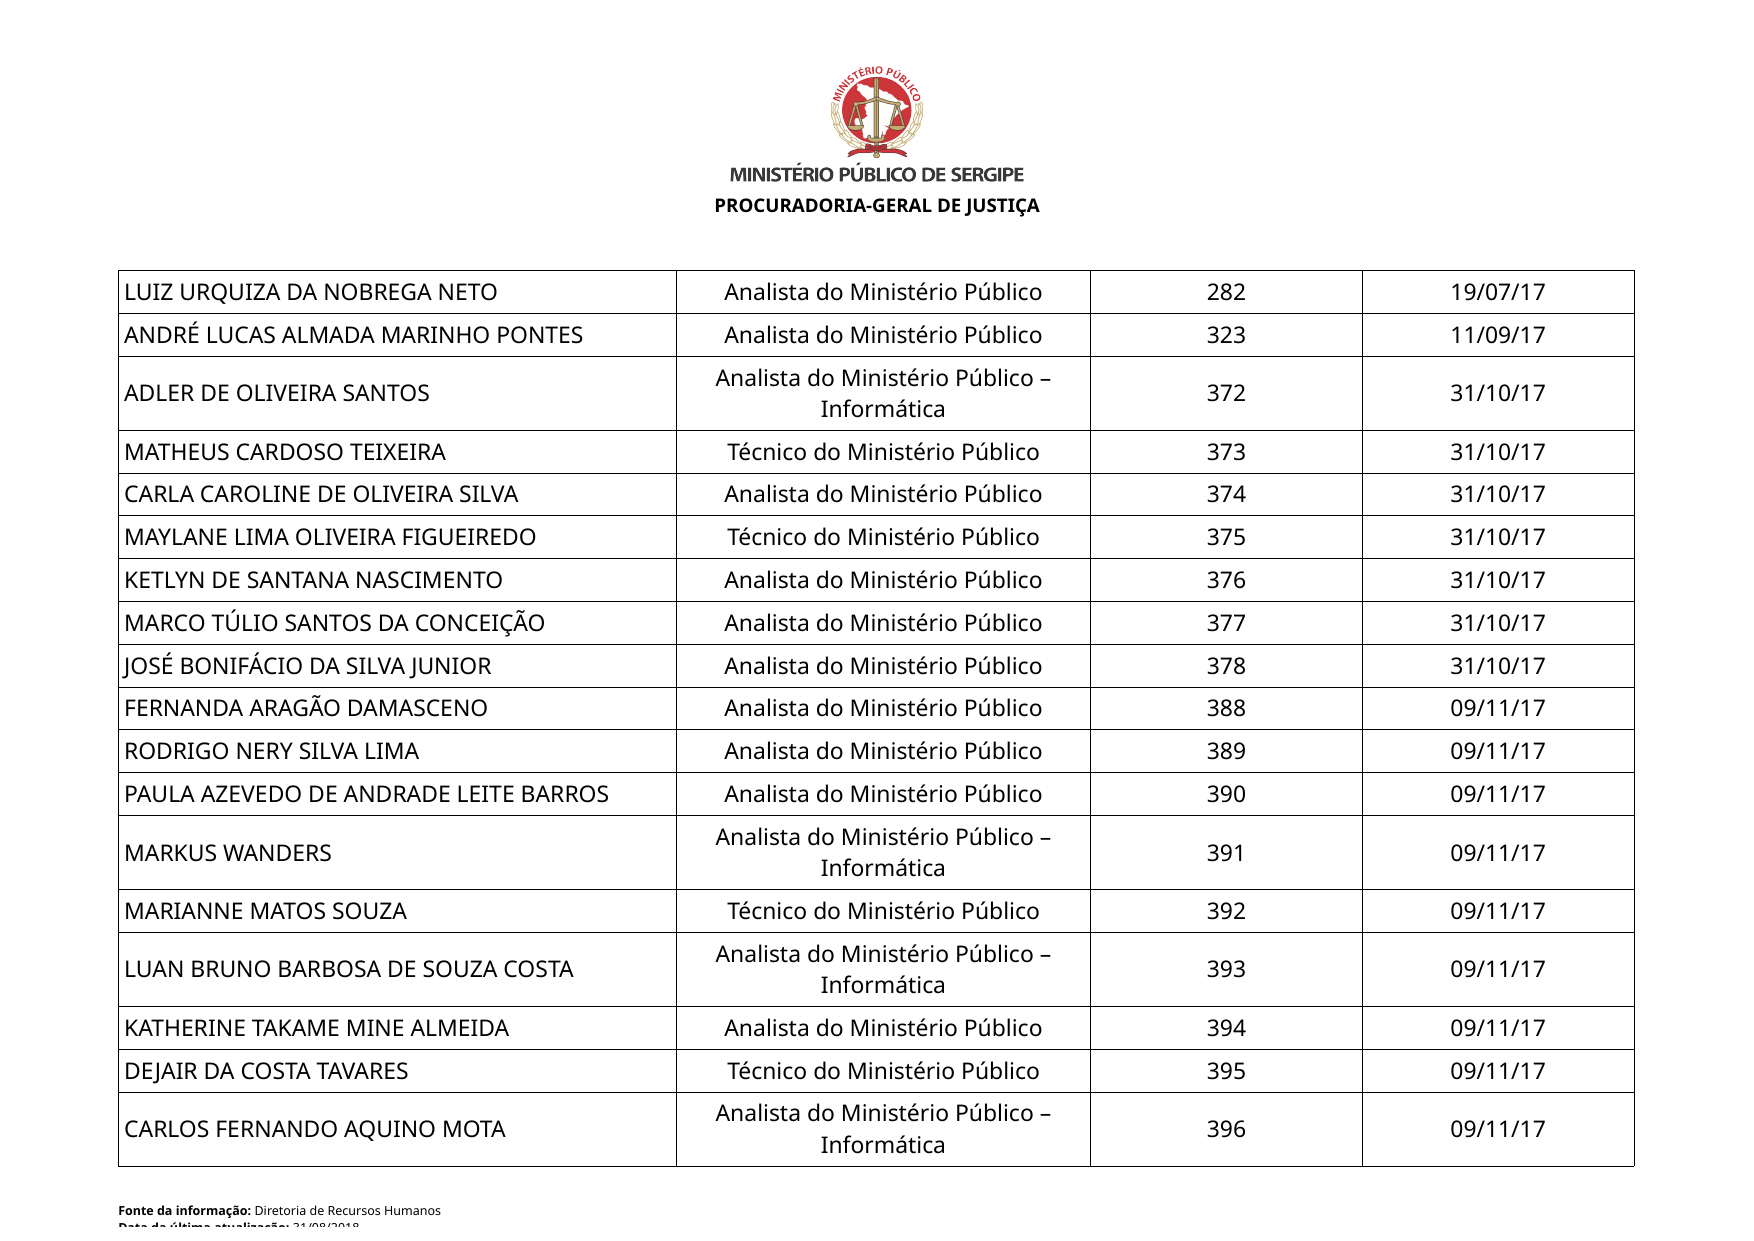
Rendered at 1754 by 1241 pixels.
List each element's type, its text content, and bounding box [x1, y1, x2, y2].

table_cell 377 [1091, 602, 1362, 644]
table_cell 31/10/17 [1363, 431, 1634, 472]
table_cell Técnico do Ministério Público [677, 1050, 1090, 1092]
table_cell Analista do Ministério Público [677, 559, 1090, 601]
table_cell MARIANNE MATOS SOUZA [119, 890, 676, 932]
table_cell 282 [1091, 271, 1362, 313]
table_cell 378 [1091, 645, 1362, 687]
table_cell 31/10/17 [1363, 645, 1634, 687]
table_cell Analista do Ministério Público [677, 773, 1090, 815]
table_cell KATHERINE TAKAME MINE ALMEIDA [119, 1007, 676, 1049]
table_cell ADLER DE OLIVEIRA SANTOS [119, 357, 676, 430]
table_cell LUAN BRUNO BARBOSA DE SOUZA COSTA [119, 933, 676, 1006]
table_cell 394 [1091, 1007, 1362, 1049]
table_cell Analista do Ministério Público – Informática [677, 933, 1090, 1006]
table_cell 09/11/17 [1363, 890, 1634, 932]
table_cell Analista do Ministério Público [677, 271, 1090, 313]
table_cell 375 [1091, 516, 1362, 558]
table_cell 392 [1091, 890, 1362, 932]
table_cell RODRIGO NERY SILVA LIMA [119, 730, 676, 772]
table_cell FERNANDA ARAGÃO DAMASCENO [119, 688, 676, 729]
table_cell Analista do Ministério Público [677, 645, 1090, 687]
table_cell JOSÉ BONIFÁCIO DA SILVA JUNIOR [119, 645, 676, 687]
table_cell Analista do Ministério Público – Informática [677, 1093, 1090, 1166]
table_cell 393 [1091, 933, 1362, 1006]
table_cell MARKUS WANDERS [119, 816, 676, 889]
table_cell 388 [1091, 688, 1362, 729]
table_cell Analista do Ministério Público [677, 688, 1090, 729]
picture [730, 66, 1024, 185]
table_cell MATHEUS CARDOSO TEIXEIRA [119, 431, 676, 472]
table_cell Técnico do Ministério Público [677, 890, 1090, 932]
table_cell 395 [1091, 1050, 1362, 1092]
table_cell Analista do Ministério Público [677, 1007, 1090, 1049]
table_cell 11/09/17 [1363, 314, 1634, 356]
table_cell Analista do Ministério Público [677, 314, 1090, 356]
table_cell Técnico do Ministério Público [677, 516, 1090, 558]
table_cell DEJAIR DA COSTA TAVARES [119, 1050, 676, 1092]
table_cell Analista do Ministério Público – Informática [677, 816, 1090, 889]
table_cell Técnico do Ministério Público [677, 431, 1090, 472]
table_cell 396 [1091, 1093, 1362, 1166]
table_cell 389 [1091, 730, 1362, 772]
table_cell CARLOS FERNANDO AQUINO MOTA [119, 1093, 676, 1166]
table_cell Analista do Ministério Público – Informática [677, 357, 1090, 430]
table_cell MARCO TÚLIO SANTOS DA CONCEIÇÃO [119, 602, 676, 644]
table_cell 372 [1091, 357, 1362, 430]
table_cell 31/10/17 [1363, 474, 1634, 515]
table_cell 09/11/17 [1363, 1007, 1634, 1049]
table_cell 373 [1091, 431, 1362, 472]
table_cell LUIZ URQUIZA DA NOBREGA NETO [119, 271, 676, 313]
table_cell 09/11/17 [1363, 730, 1634, 772]
table_cell 323 [1091, 314, 1362, 356]
table_cell ANDRÉ LUCAS ALMADA MARINHO PONTES [119, 314, 676, 356]
table_cell 376 [1091, 559, 1362, 601]
table_cell MAYLANE LIMA OLIVEIRA FIGUEIREDO [119, 516, 676, 558]
table_cell 31/10/17 [1363, 559, 1634, 601]
table_cell Analista do Ministério Público [677, 474, 1090, 515]
table_cell 391 [1091, 816, 1362, 889]
table_cell 390 [1091, 773, 1362, 815]
table_cell Analista do Ministério Público [677, 730, 1090, 772]
table_cell KETLYN DE SANTANA NASCIMENTO [119, 559, 676, 601]
table_cell 31/10/17 [1363, 357, 1634, 430]
table_cell 09/11/17 [1363, 816, 1634, 889]
table_cell 09/11/17 [1363, 688, 1634, 729]
table_cell Analista do Ministério Público [677, 602, 1090, 644]
table_cell 09/11/17 [1363, 933, 1634, 1006]
table_cell 374 [1091, 474, 1362, 515]
table_cell CARLA CAROLINE DE OLIVEIRA SILVA [119, 474, 676, 515]
table_cell 31/10/17 [1363, 516, 1634, 558]
table_cell PAULA AZEVEDO DE ANDRADE LEITE BARROS [119, 773, 676, 815]
table_cell 09/11/17 [1363, 773, 1634, 815]
table_cell 31/10/17 [1363, 602, 1634, 644]
table_cell 09/11/17 [1363, 1050, 1634, 1092]
table_cell 09/11/17 [1363, 1093, 1634, 1166]
table_cell 19/07/17 [1363, 271, 1634, 313]
